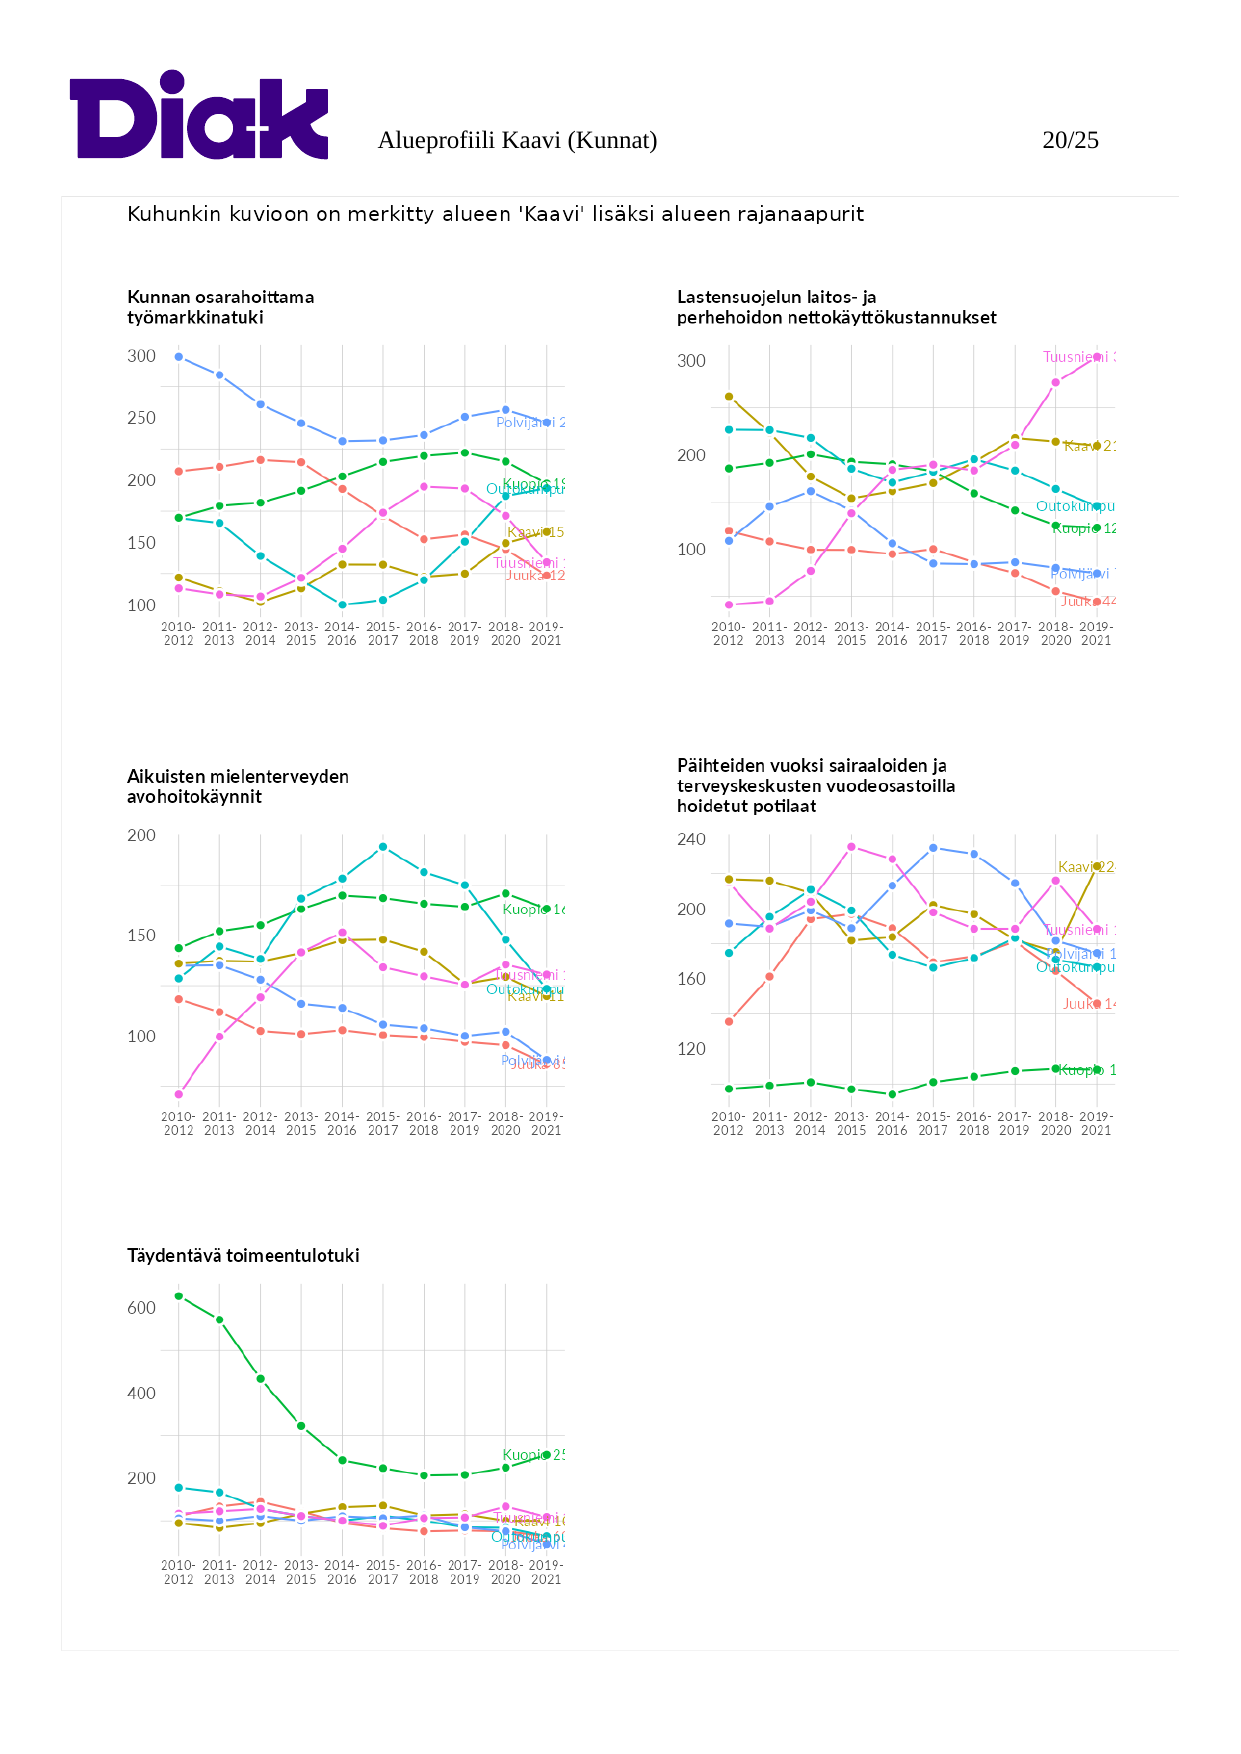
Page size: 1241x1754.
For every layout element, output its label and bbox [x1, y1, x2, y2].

picture [61, 196, 1179, 1651]
